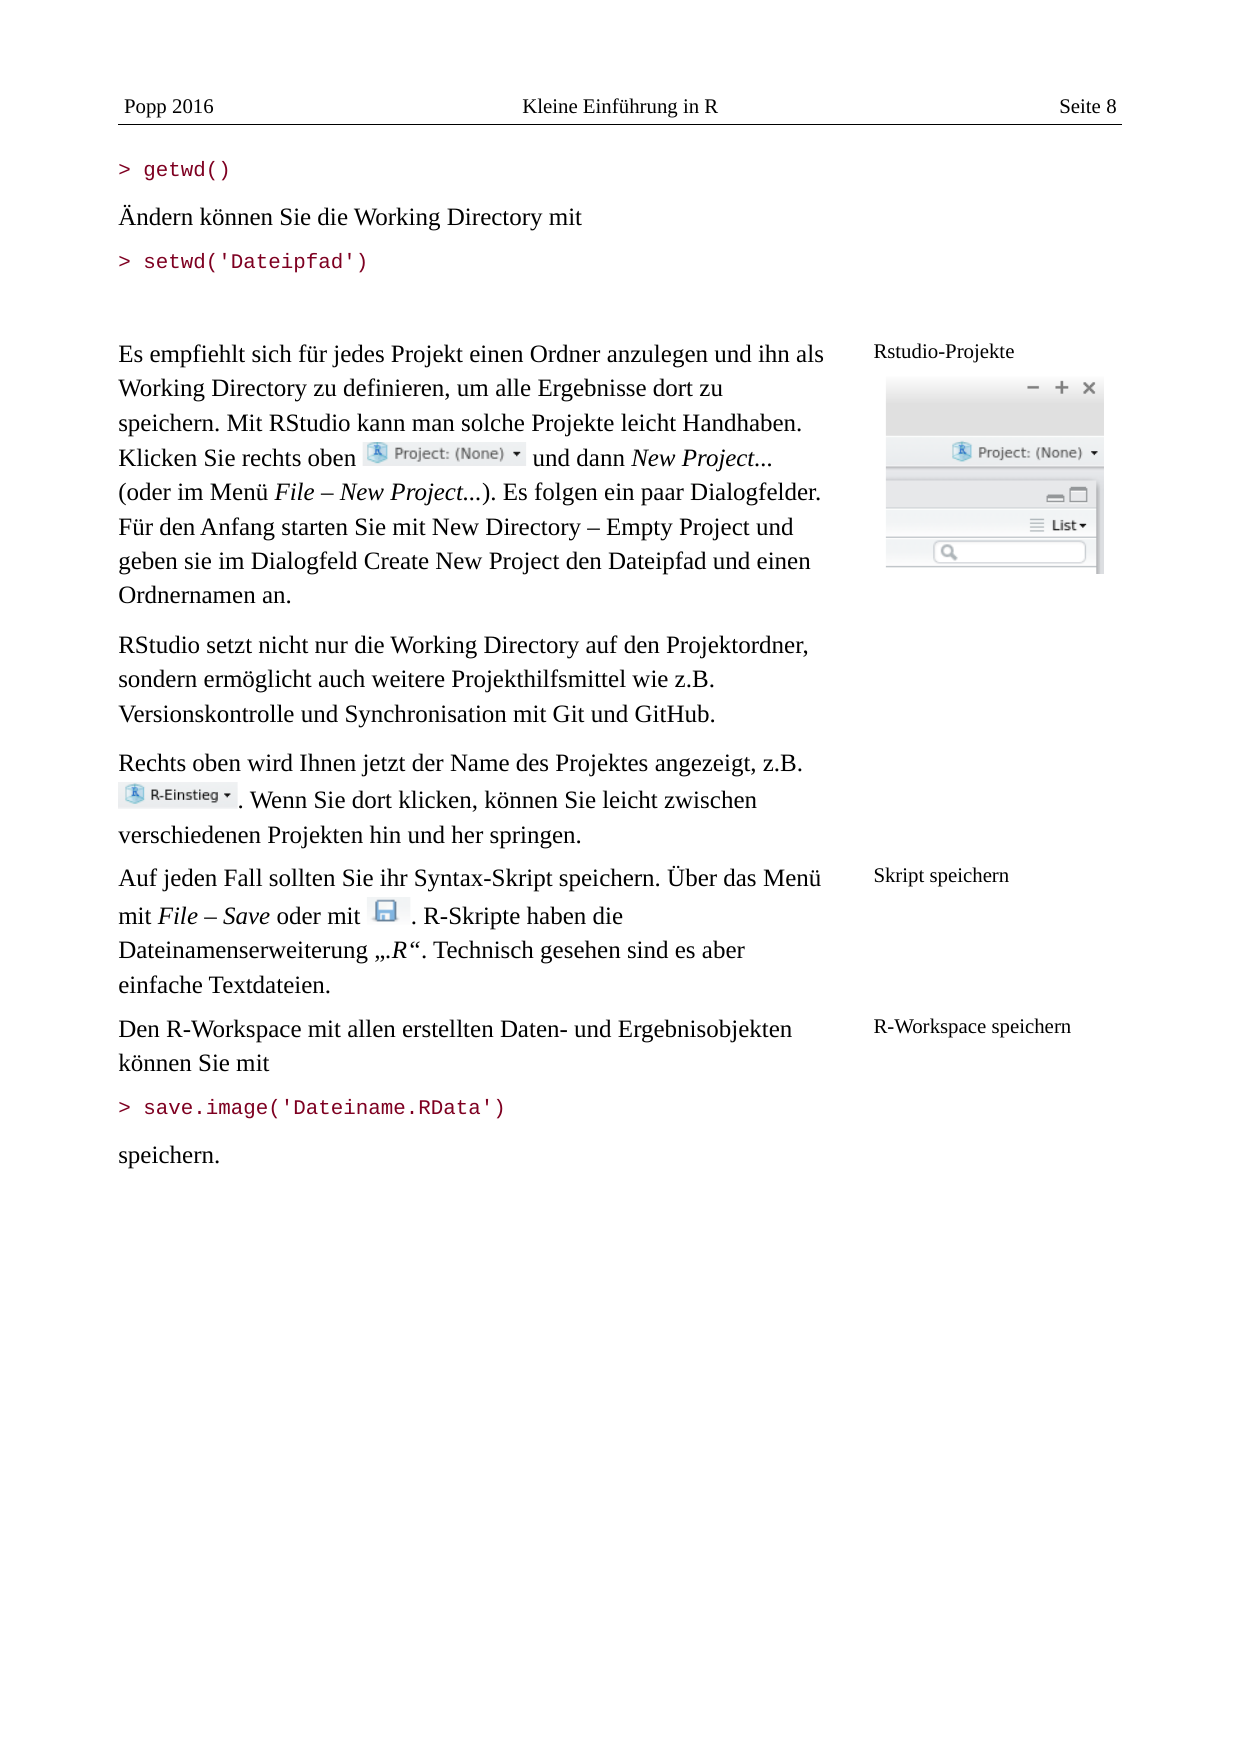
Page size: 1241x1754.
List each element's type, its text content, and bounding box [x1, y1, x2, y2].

table_header Es empfiehlt sich für jedes Projekt einen Ordner anzulegen und ihn als Working Directory zu definieren, um alle Ergebnisse dort zu speichern. Mit RStudio kann man solche Projekte leicht Handhaben. Klicken Sie rechts oben und dann New Project... (oder im Menü File – New Project...). Es folgen ein paar Dialogfelder. Für den Anfang starten Sie mit New Directory – Empty Project und geben sie im Dialogfeld Create New Project den Dateipfad und einen Ordnernamen an. RStudio setzt nicht nur die Working Directory auf den Projektordner, sondern ermöglicht auch weitere Projekthilfsmittel wie z.B. Versionskontrolle und Synchronisation mit Git und GitHub. Rechts oben wird Ihnen jetzt der Name des Projektes angezeigt, z.B. . Wenn Sie dort klicken, können Sie leicht zwischen verschiedenen Projekten hin und her springen. [118, 339, 856, 863]
picture [366, 897, 411, 925]
table_header [856, 159, 1123, 289]
table_cell R-Workspace speichern [856, 1014, 1123, 1184]
table_cell Auf jeden Fall sollten Sie ihr Syntax-Skript speichern. Über das Menü mit File – Save oder mit . R-Skripte haben die Dateinamenserweiterung „.R“. Technisch gesehen sind es aber einfache Textdateien. [118, 864, 856, 1014]
table_header > getwd() Ändern können Sie die Working Directory mit > setwd('Dateipfad') [118, 159, 856, 289]
table_cell Skript speichern [856, 864, 1123, 1014]
table_cell Den R-Workspace mit allen erstellten Daten- und Ergebnisobjekten können Sie mit > save.image('Dateiname.RData') speichern. [118, 1014, 856, 1184]
table_header Rstudio-Projekte [856, 339, 1123, 863]
picture [362, 442, 527, 466]
picture [885, 376, 1104, 574]
picture [118, 782, 238, 809]
